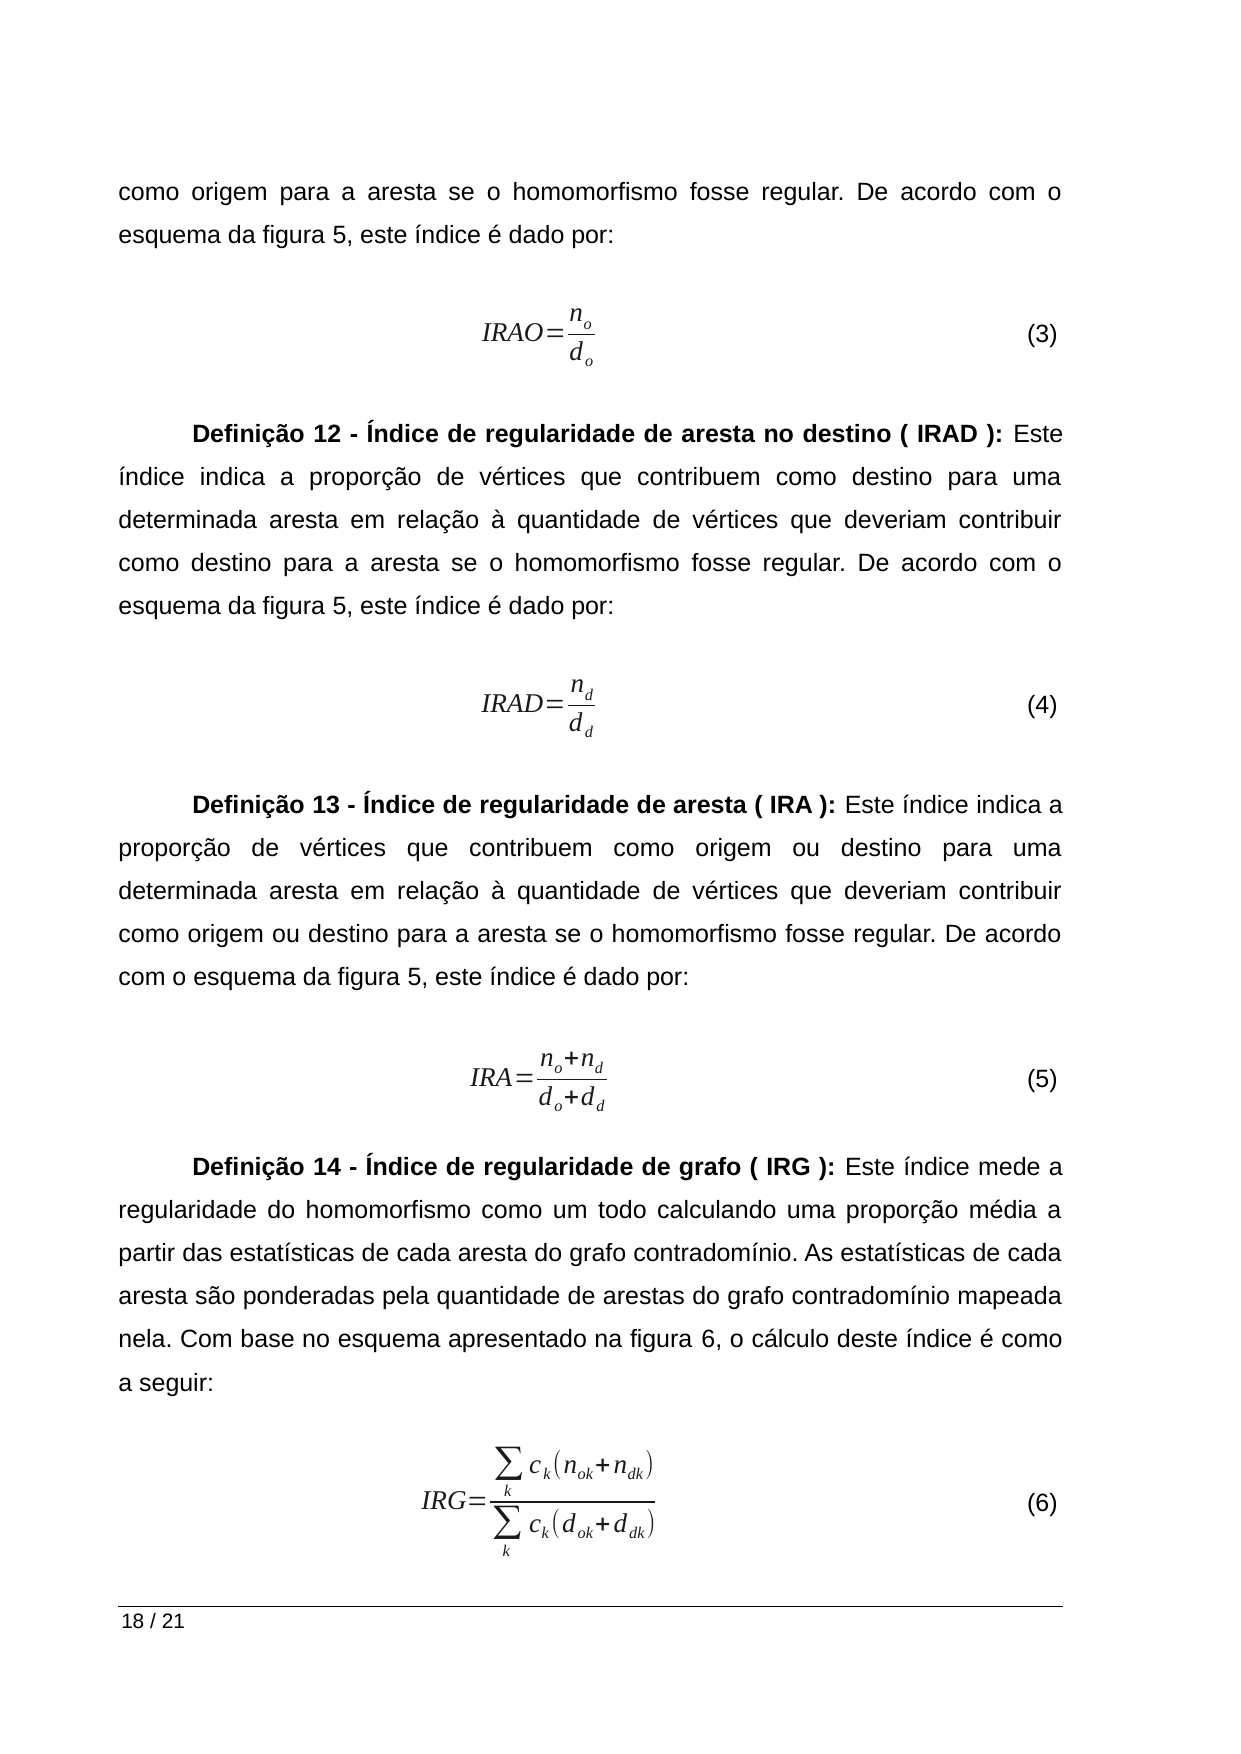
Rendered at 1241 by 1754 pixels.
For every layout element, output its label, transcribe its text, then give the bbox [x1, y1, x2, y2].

text Definição 12 - Índice de regularidade de aresta no destino ( IRAD ): Este índice indica a proporção de vértices que contribuem como destino para uma determinada aresta em relação à quantidade de vértices que deveriam contribuir como destino para a aresta se o homomorfismo fosse regular. De acordo com o esquema da figura 5, este índice é dado por: [118, 419, 1063, 620]
text Definição 14 - Índice de regularidade de grafo ( IRG ): Este índice mede a regularidade do homomorfismo como um todo calculando uma proporção média a partir das estatísticas de cada aresta do grafo contradomínio. As estatísticas de cada aresta são ponderadas pela quantidade de arestas do grafo contradomínio mapeada nela. Com base no esquema apresentado na figura 6, o cálculo deste índice é como a seguir: [118, 1152, 1063, 1396]
table_header [118, 1034, 958, 1123]
text como origem para a aresta se o homomorfismo fosse regular. De acordo com o esquema da figura 5, este índice é dado por: [118, 177, 1063, 249]
table_header (4) [958, 663, 1063, 747]
table_header (3) [958, 292, 1063, 376]
table_header (6) [958, 1440, 1063, 1565]
table_header (5) [958, 1034, 1063, 1123]
table_header [118, 292, 958, 376]
table_header [118, 663, 958, 747]
table_header [118, 1440, 958, 1565]
text Definição 13 - Índice de regularidade de aresta ( IRA ): Este índice indica a proporção de vértices que contribuem como origem ou destino para uma determinada aresta em relação à quantidade de vértices que deveriam contribuir como origem ou destino para a aresta se o homomorfismo fosse regular. De acordo com o esquema da figura 5, este índice é dado por: [118, 790, 1063, 991]
